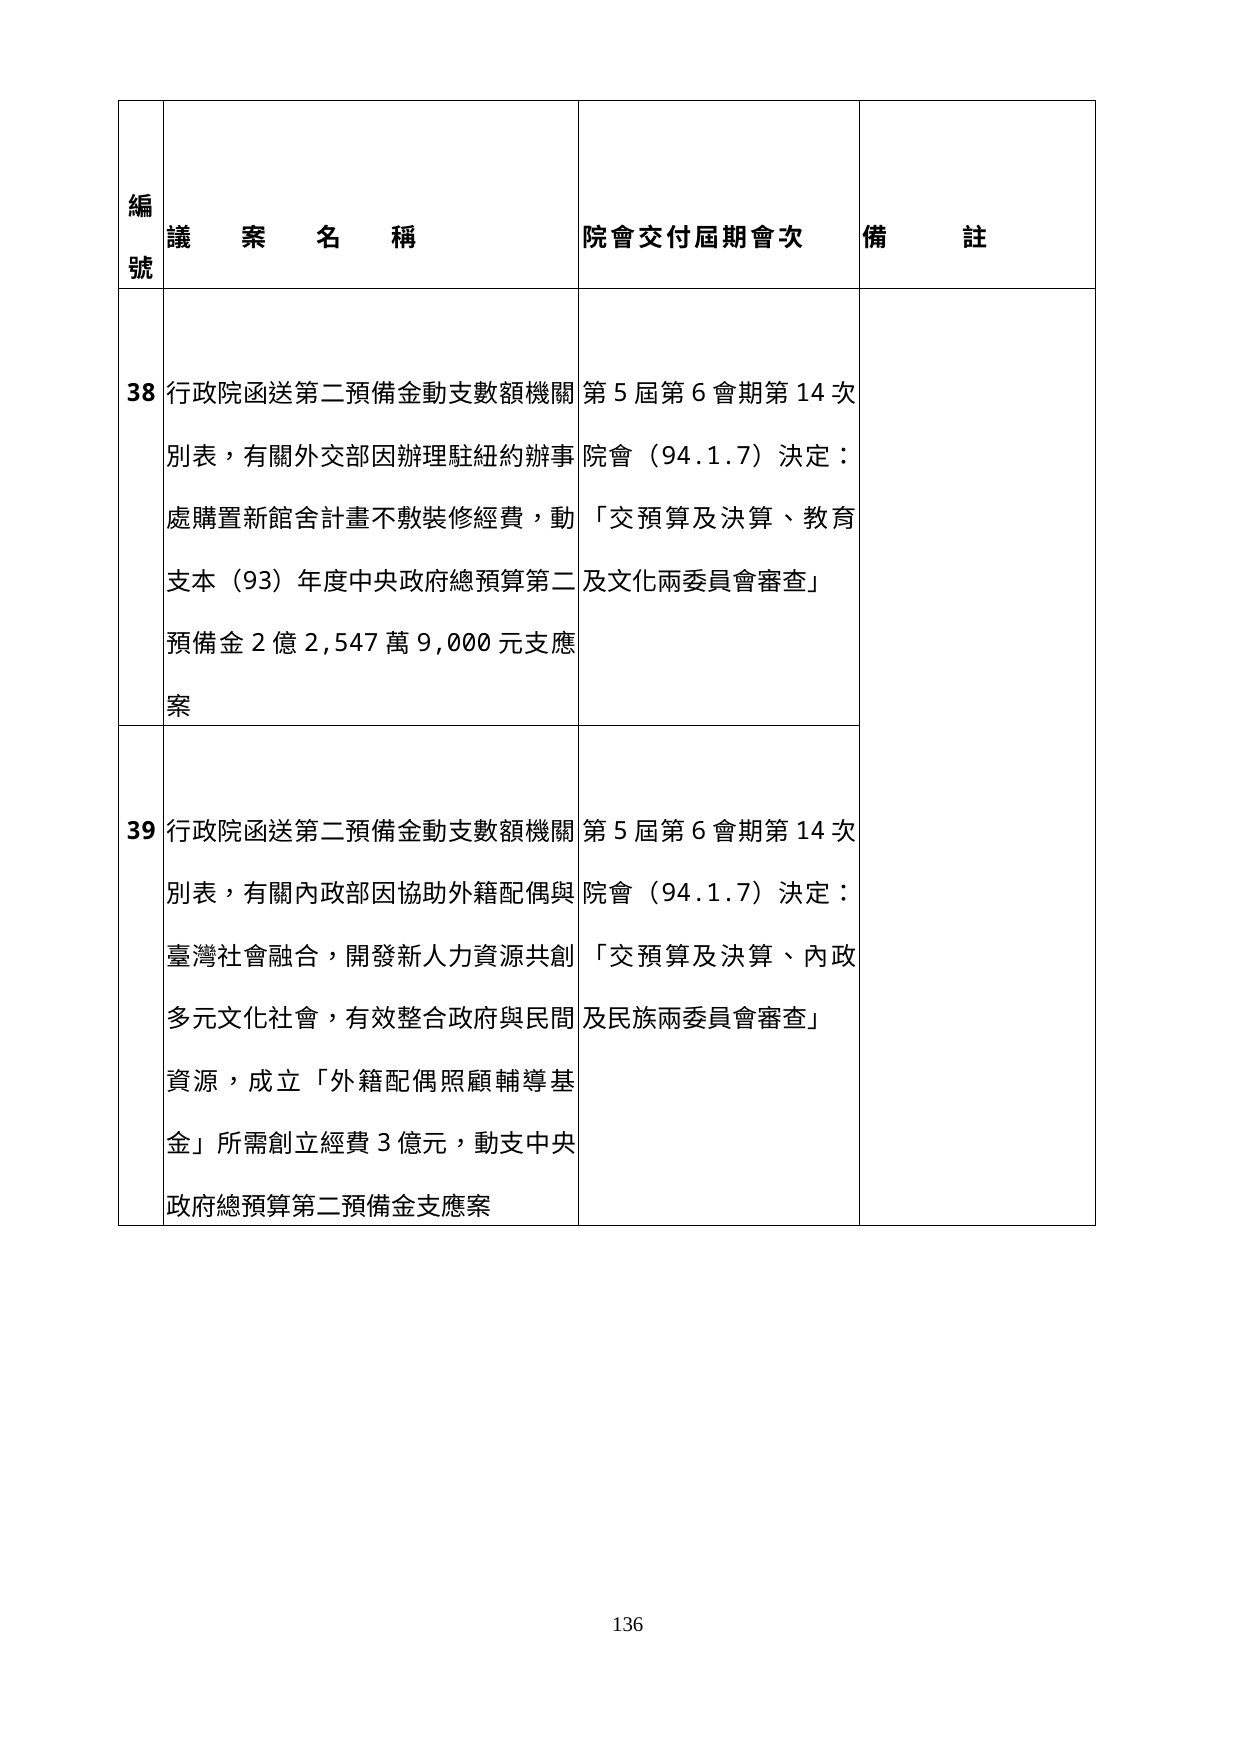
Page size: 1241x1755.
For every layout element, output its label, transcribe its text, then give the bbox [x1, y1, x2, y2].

table_header 議 案 名 稱 [164, 101, 578, 288]
table_header 編號 [119, 101, 163, 288]
table_cell [860, 289, 1095, 1225]
table_cell 第5屆第6會期第14次院會（94.1.7）決定：「交預算及決算、內政及民族兩委員會審查」 [579, 726, 859, 1225]
table_header 備 註 [860, 101, 1095, 288]
table_cell [119, 726, 163, 1225]
table_cell 行政院函送第二預備金動支數額機關別表，有關外交部因辦理駐紐約辦事處購置新館舍計畫不敷裝修經費，動支本（93）年度中央政府總預算第二預備金2億2,547萬9,000元支應案 [164, 289, 578, 725]
table_cell [119, 289, 163, 725]
table_cell 行政院函送第二預備金動支數額機關別表，有關內政部因協助外籍配偶與臺灣社會融合，開發新人力資源共創多元文化社會，有效整合政府與民間資源，成立「外籍配偶照顧輔導基金」所需創立經費3億元，動支中央政府總預算第二預備金支應案 [164, 726, 578, 1225]
table_cell 第5屆第6會期第14次院會（94.1.7）決定：「交預算及決算、教育及文化兩委員會審查」 [579, 289, 859, 725]
table_header 院會交付屆期會次 [579, 101, 859, 288]
